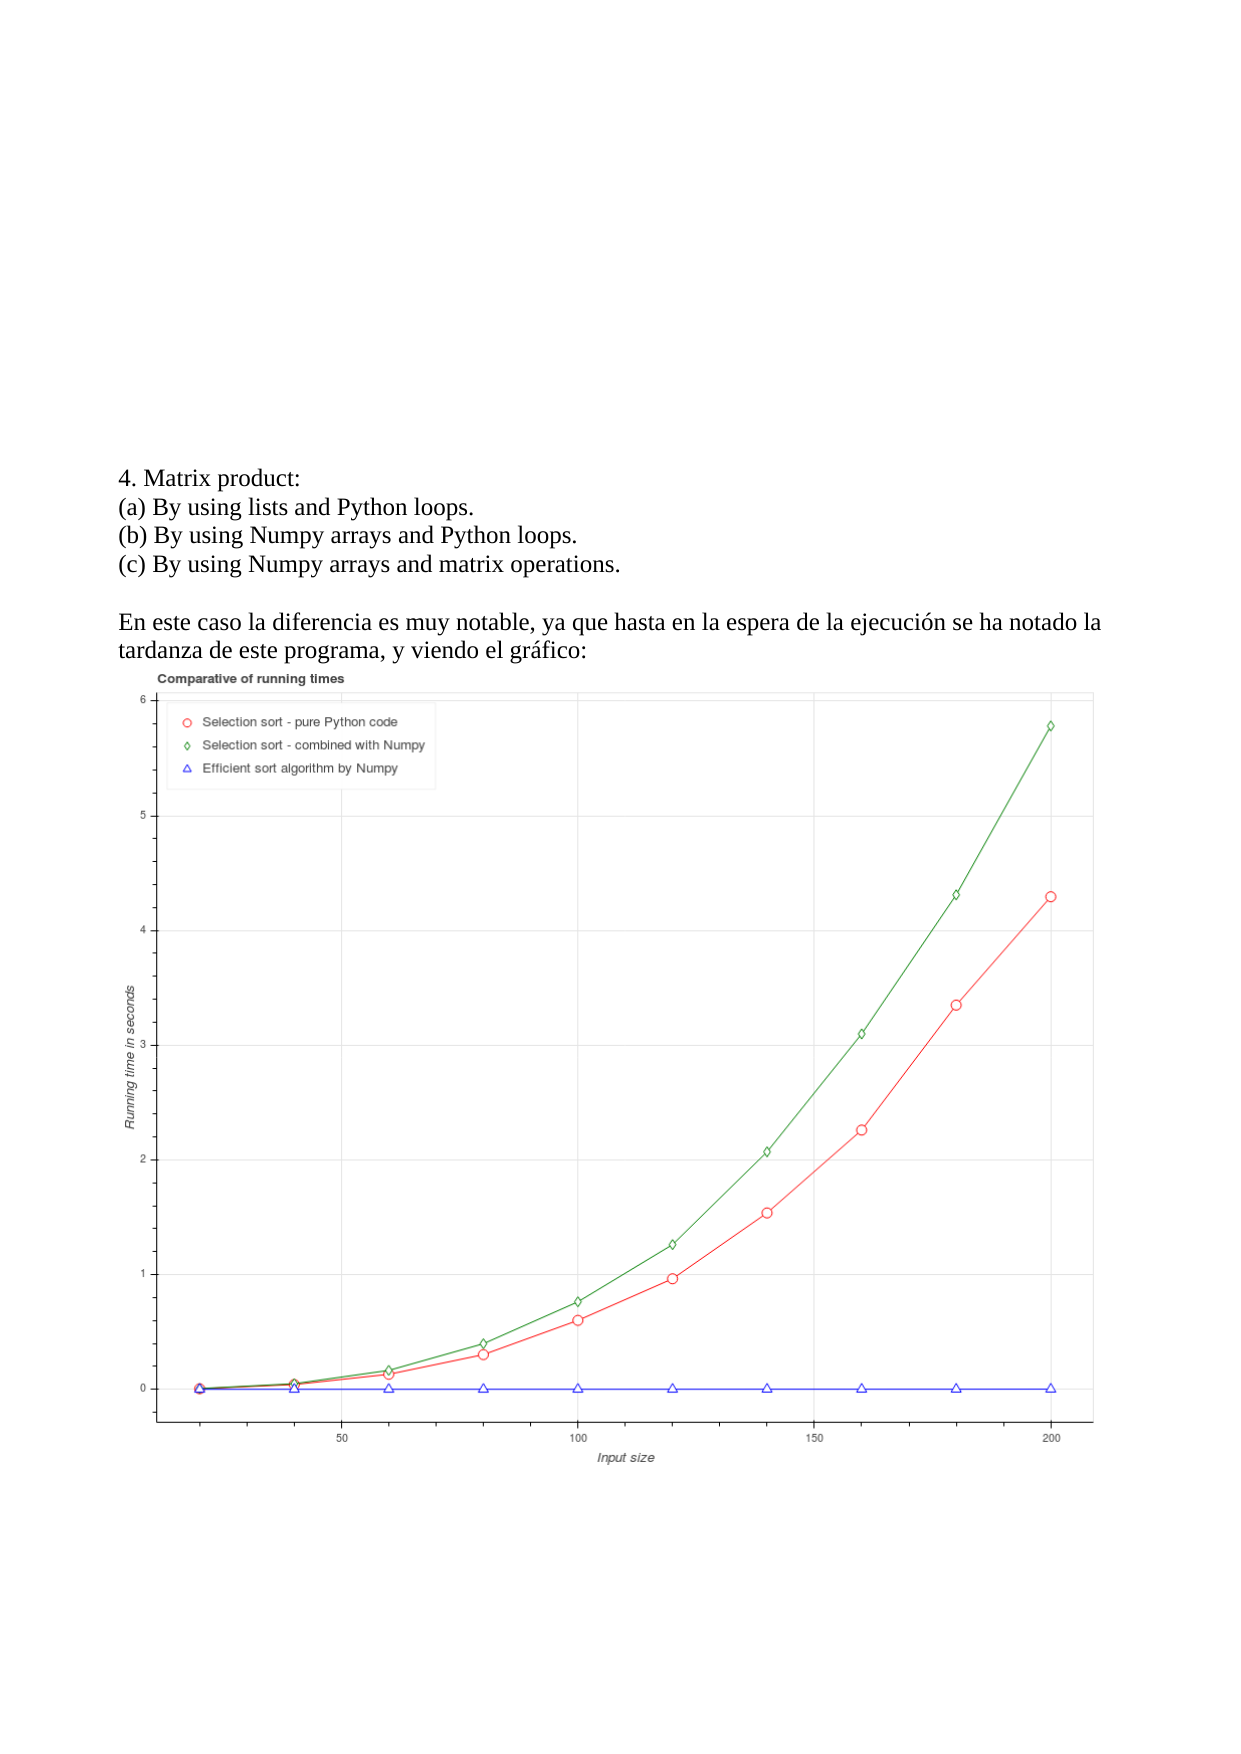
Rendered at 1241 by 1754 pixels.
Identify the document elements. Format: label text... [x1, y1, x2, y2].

picture [118, 664, 1123, 1468]
text 4. Matrix product: [118, 463, 1122, 492]
text (a) By using lists and Python loops. [118, 492, 1122, 521]
text (c) By using Numpy arrays and matrix operations. [118, 549, 1122, 578]
text En este caso la diferencia es muy notable, ya que hasta en la espera de la ejecución se ha notado la tardanza de este programa, y viendo el gráfico: [118, 607, 1122, 664]
text (b) By using Numpy arrays and Python loops. [118, 521, 1122, 549]
